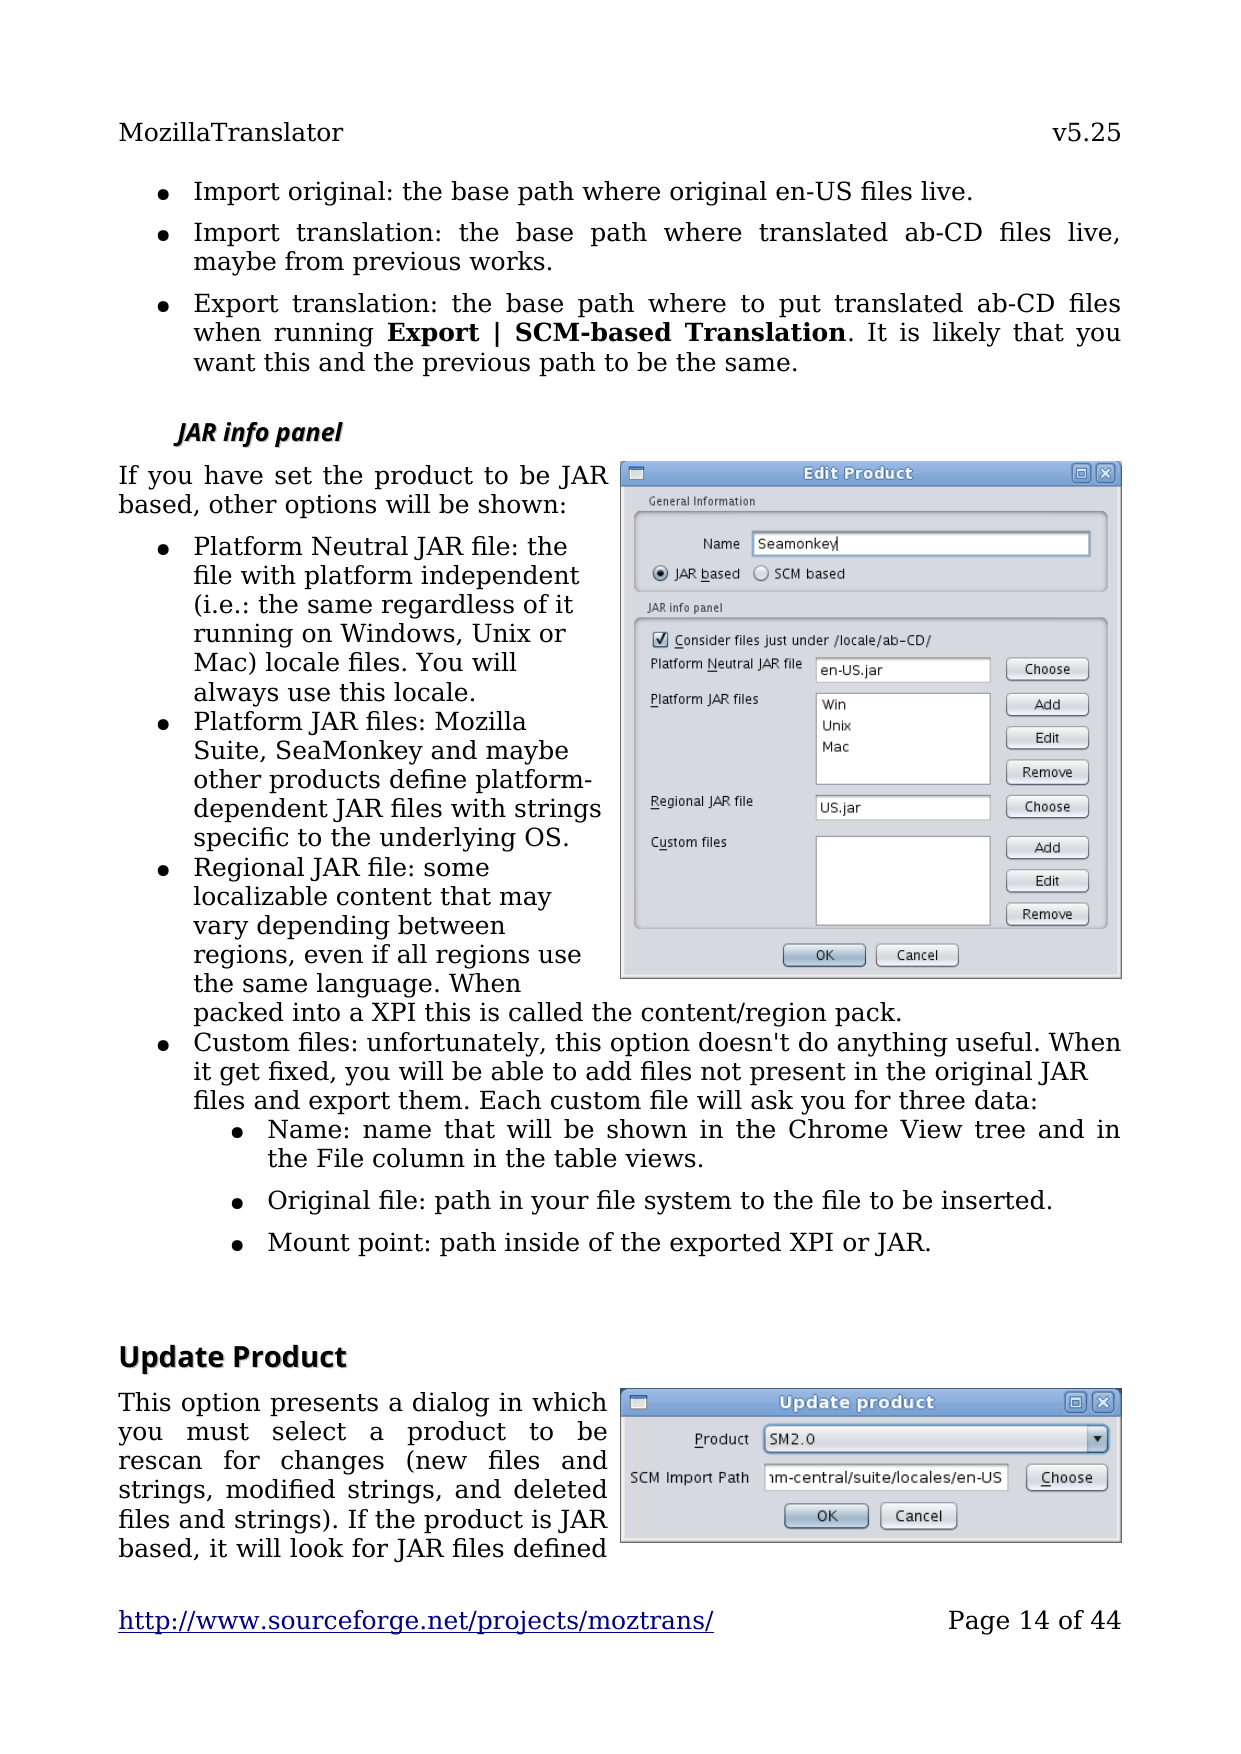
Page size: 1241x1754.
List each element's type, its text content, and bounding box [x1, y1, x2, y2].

subtitle Import translation: the base path where translated ab-CD files live, maybe from previous works. [156, 218, 1122, 277]
subtitle Update Product [118, 1336, 1122, 1376]
text If you have set the product to be JAR based, other options will be shown: [118, 461, 620, 519]
text This option presents a dialog in which you must select a product to be rescan for changes (new files and strings, modified strings, and deleted files and strings). If the product is JAR based, it will look for JAR files defined [118, 1388, 1122, 1563]
subtitle Import original: the base path where original en-US files live. [156, 177, 1122, 206]
subtitle Name: name that will be shown in the Chrome View tree and in the File column in the table views. [229, 1115, 1122, 1173]
list Regional JAR file: some localizable content that may vary depending between regions, even if all regions use the same language. When packed into a XPI this is called the content/region pack. [156, 853, 1122, 1028]
list Platform JAR files: Mozilla Suite, SeaMonkey and maybe other products define platform-dependent JAR files with strings specific to the underlying OS. [156, 707, 620, 853]
picture [620, 461, 1122, 979]
list Platform Neutral JAR file: the file with platform independent (i.e.: the same regardless of it running on Windows, Unix or Mac) locale files. You will always use this locale. [156, 532, 620, 707]
picture [620, 1388, 1122, 1543]
subtitle Original file: path in your file system to the file to be inserted. [229, 1186, 1122, 1215]
list Custom files: unfortunately, this option doesn't do anything useful. When it get fixed, you will be able to add files not present in the original JAR files and export them. Each custom file will ask you for three data: [156, 1028, 1122, 1115]
subtitle JAR info panel [177, 414, 1122, 448]
subtitle Mount point: path inside of the exported XPI or JAR. [229, 1228, 1122, 1257]
subtitle Export translation: the base path where to put translated ab-CD files when running Export | SCM-based Translation. It is likely that you want this and the previous path to be the same. [156, 289, 1122, 377]
